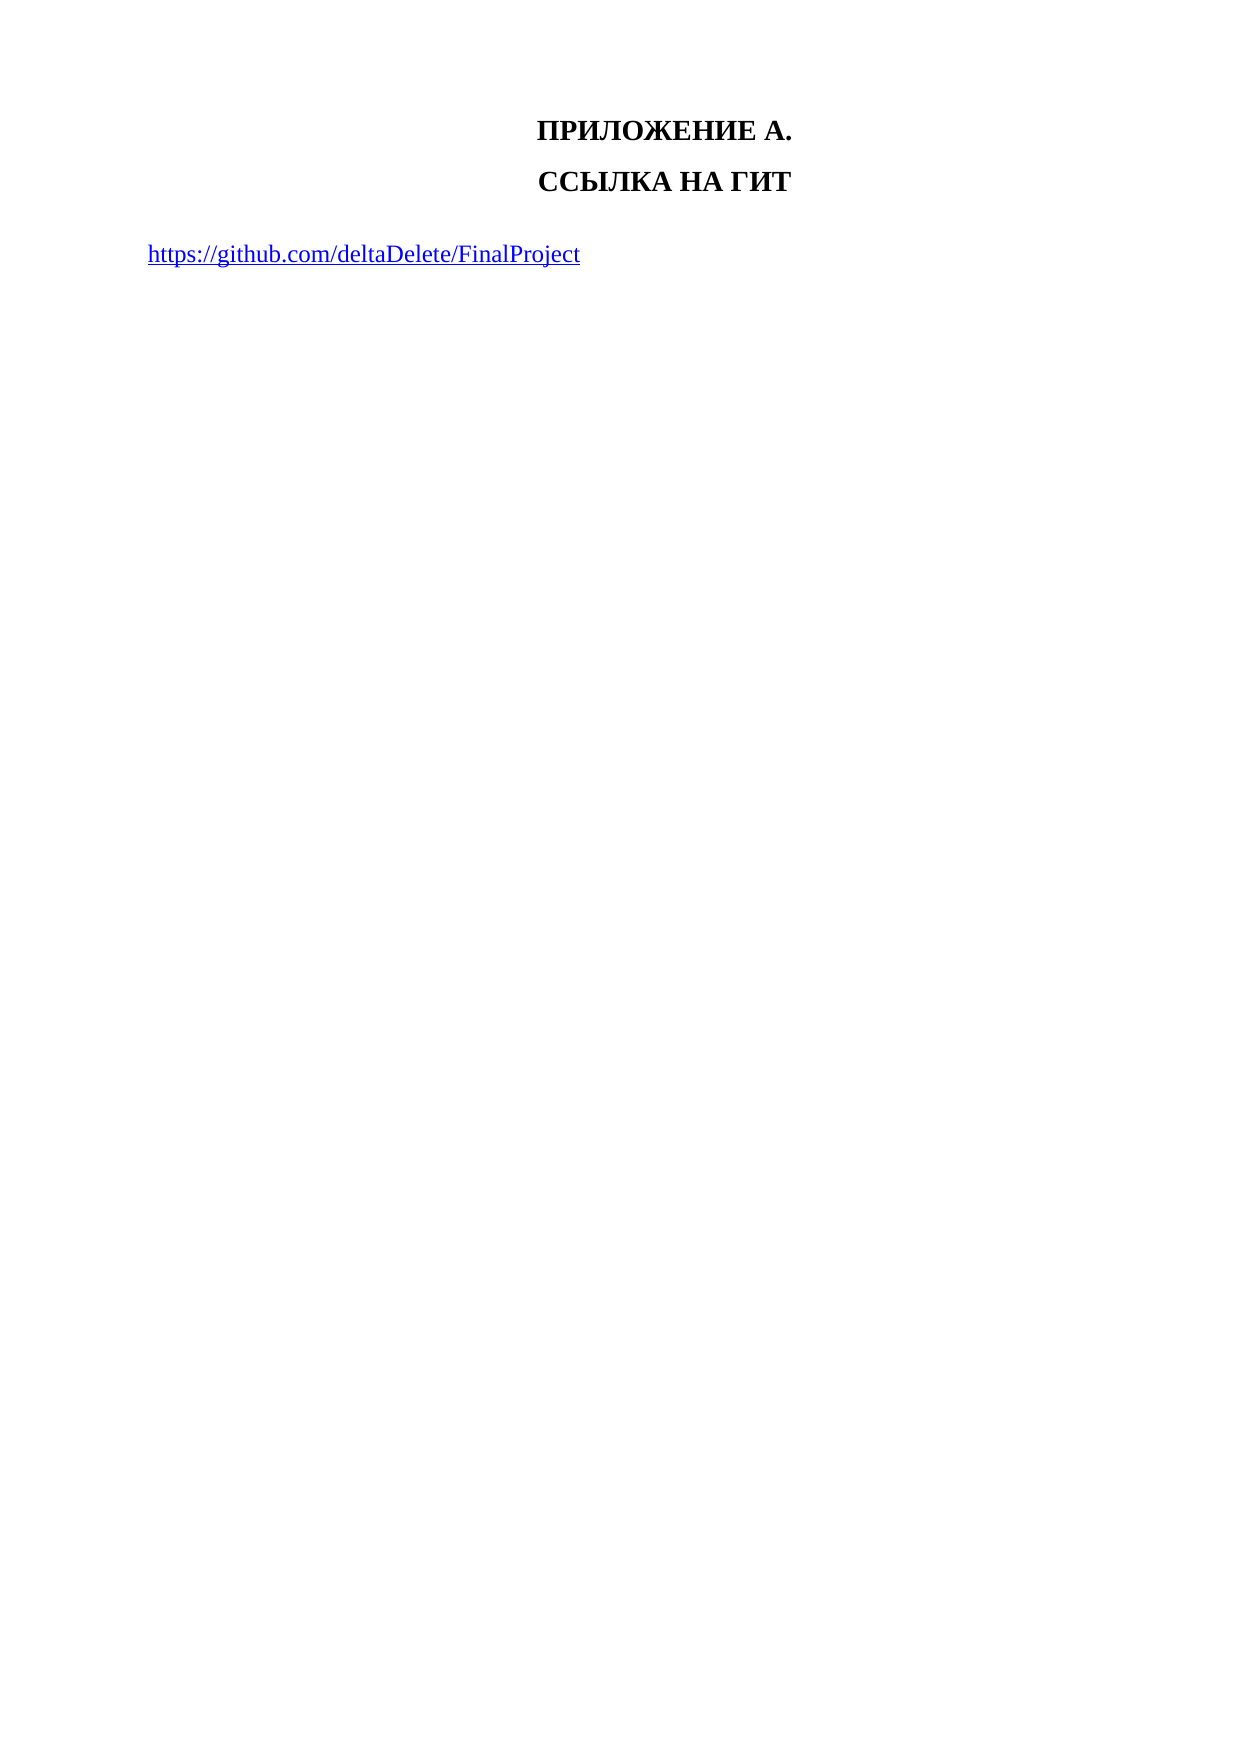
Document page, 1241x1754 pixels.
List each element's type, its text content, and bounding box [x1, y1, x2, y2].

text https://github.com/deltaDelete/FinalProject [148, 239, 1181, 268]
subtitle Приложение А. Ссылка на Гит [148, 113, 1181, 197]
